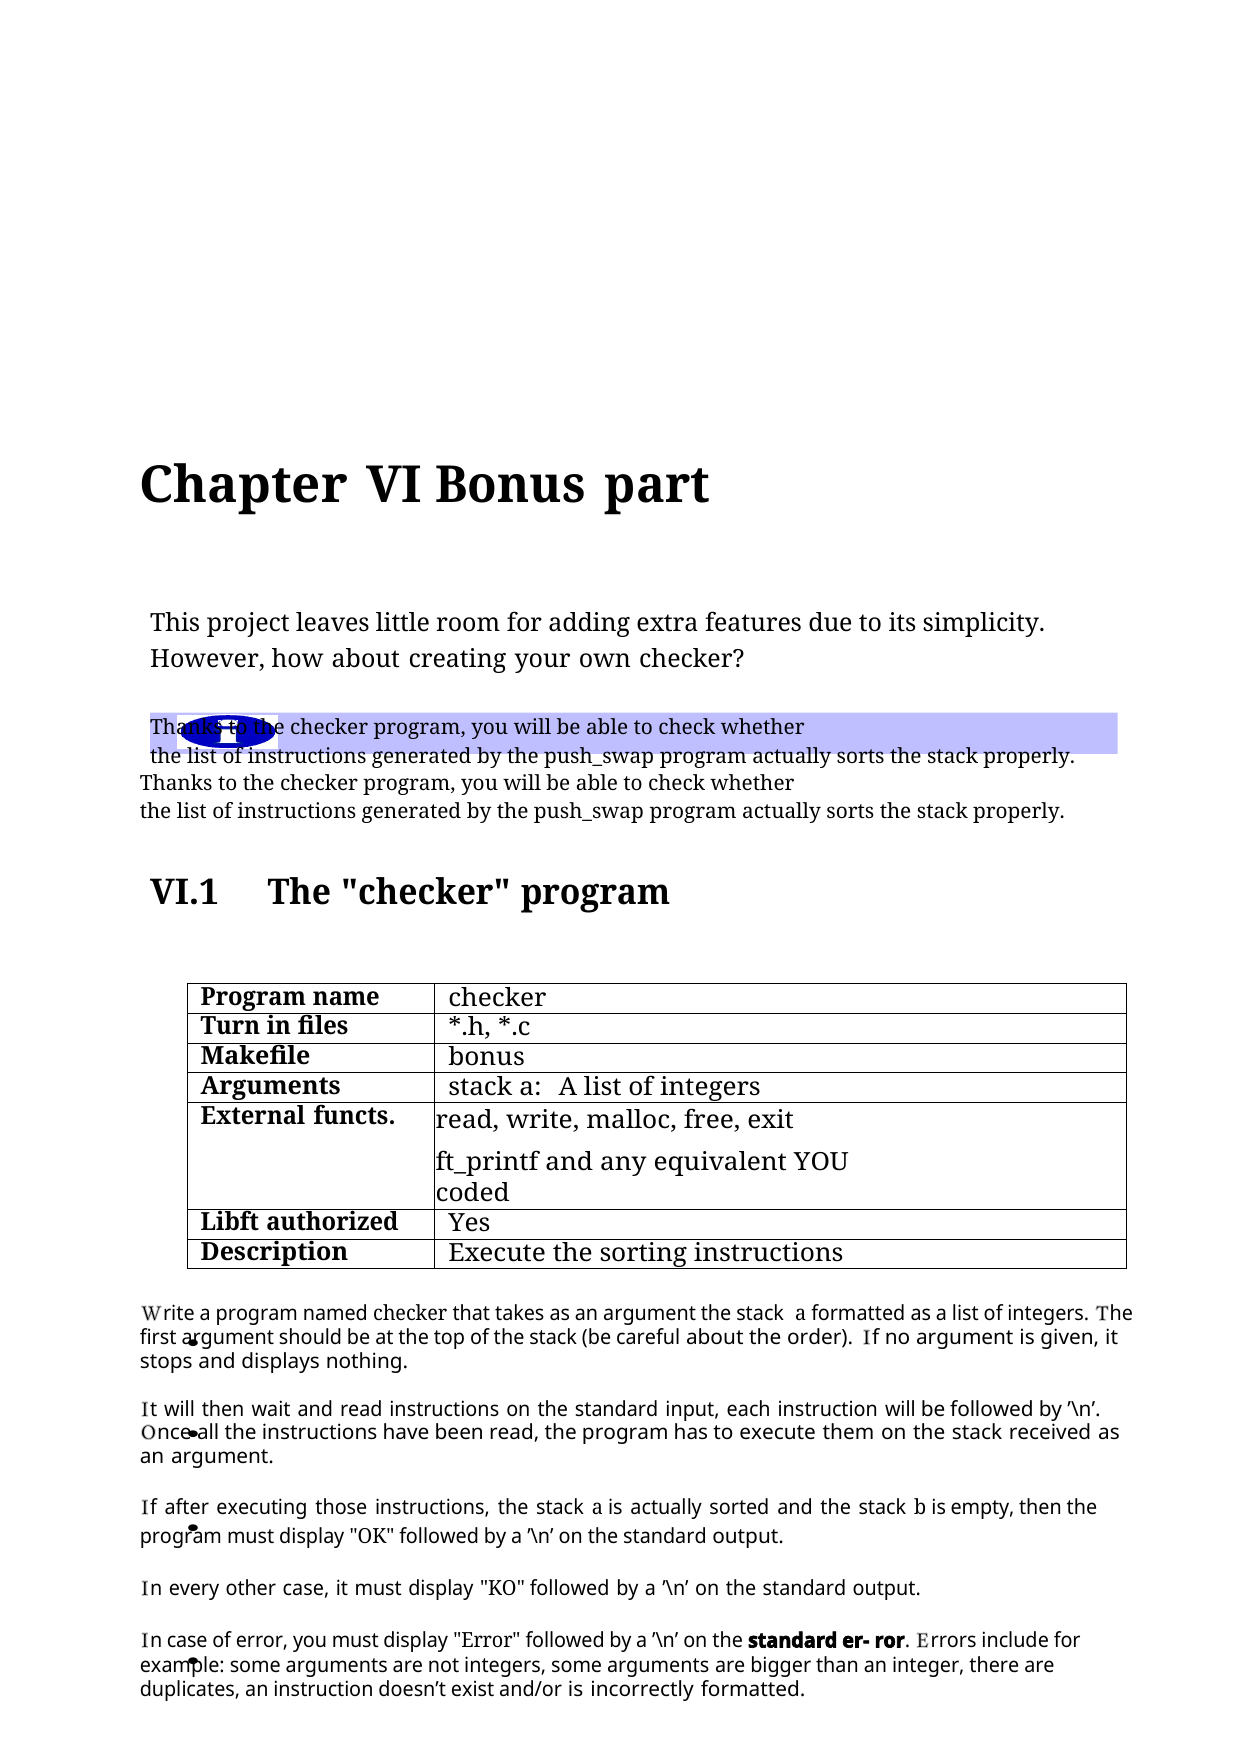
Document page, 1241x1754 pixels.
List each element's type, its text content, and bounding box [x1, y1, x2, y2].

table_cell External functs. [188, 1103, 434, 1209]
table_cell *.h, *.c [435, 1014, 1126, 1042]
subtitle The "checker" program [150, 866, 1138, 914]
subtitle Chapter VI Bonus part [139, 448, 1063, 518]
table_header checker [435, 984, 1126, 1013]
table_cell stack a: A list of integers [435, 1073, 1126, 1102]
text This project leaves little room for adding extra features due to its simplicity. However, how about creating your own checker? [150, 605, 1091, 675]
table_cell bonus [435, 1044, 1126, 1072]
text It will then wait and read instructions on the standard input, each instruction will be followed by ’\n’. Once all the instructions have been read, the program has to execute them on the stack received as an argument. [139, 1397, 1138, 1469]
table_cell Libft authorized [188, 1210, 434, 1238]
table_header Program name [188, 984, 434, 1013]
text • [186, 1650, 199, 1674]
text • [186, 1423, 199, 1447]
table_cell Description [188, 1240, 434, 1268]
table_cell Makefile [188, 1044, 434, 1072]
text If after executing those instructions, the stack a is actually sorted and the stack b is empty, then the program must display "OK" followed by a ’\n’ on the standard output. [139, 1492, 1138, 1549]
table_cell Execute the sorting instructions [435, 1240, 1126, 1268]
table_cell Arguments [188, 1073, 434, 1102]
text the list of instructions generated by the push_swap program actually sorts the stack properly. [139, 797, 1138, 825]
text Write a program named checker that takes as an argument the stack a formatted as a list of integers. The first argument should be at the top of the stack (be careful about the order). If no argument is given, it stops and displays nothing. [139, 1298, 1138, 1374]
table_cell Yes [435, 1210, 1126, 1238]
text Thanks to the checker program, you will be able to check whether [139, 709, 1138, 797]
text • [186, 1332, 199, 1357]
table_cell Turn in files [188, 1014, 434, 1042]
text In every other case, it must display "KO" followed by a ’\n’ on the standard output. [139, 1573, 1138, 1601]
table_cell read, write, malloc, free, exit ft_printf and any equivalent YOU coded [435, 1103, 1126, 1209]
text • [186, 1517, 199, 1541]
text In case of error, you must display "Error" followed by a ’\n’ on the standard er- ror. Errors include for example: some arguments are not integers, some arguments are bigger than an integer, there are duplicates, an instruction doesn’t exist and/or is incorrectly formatted. [139, 1625, 1138, 1701]
